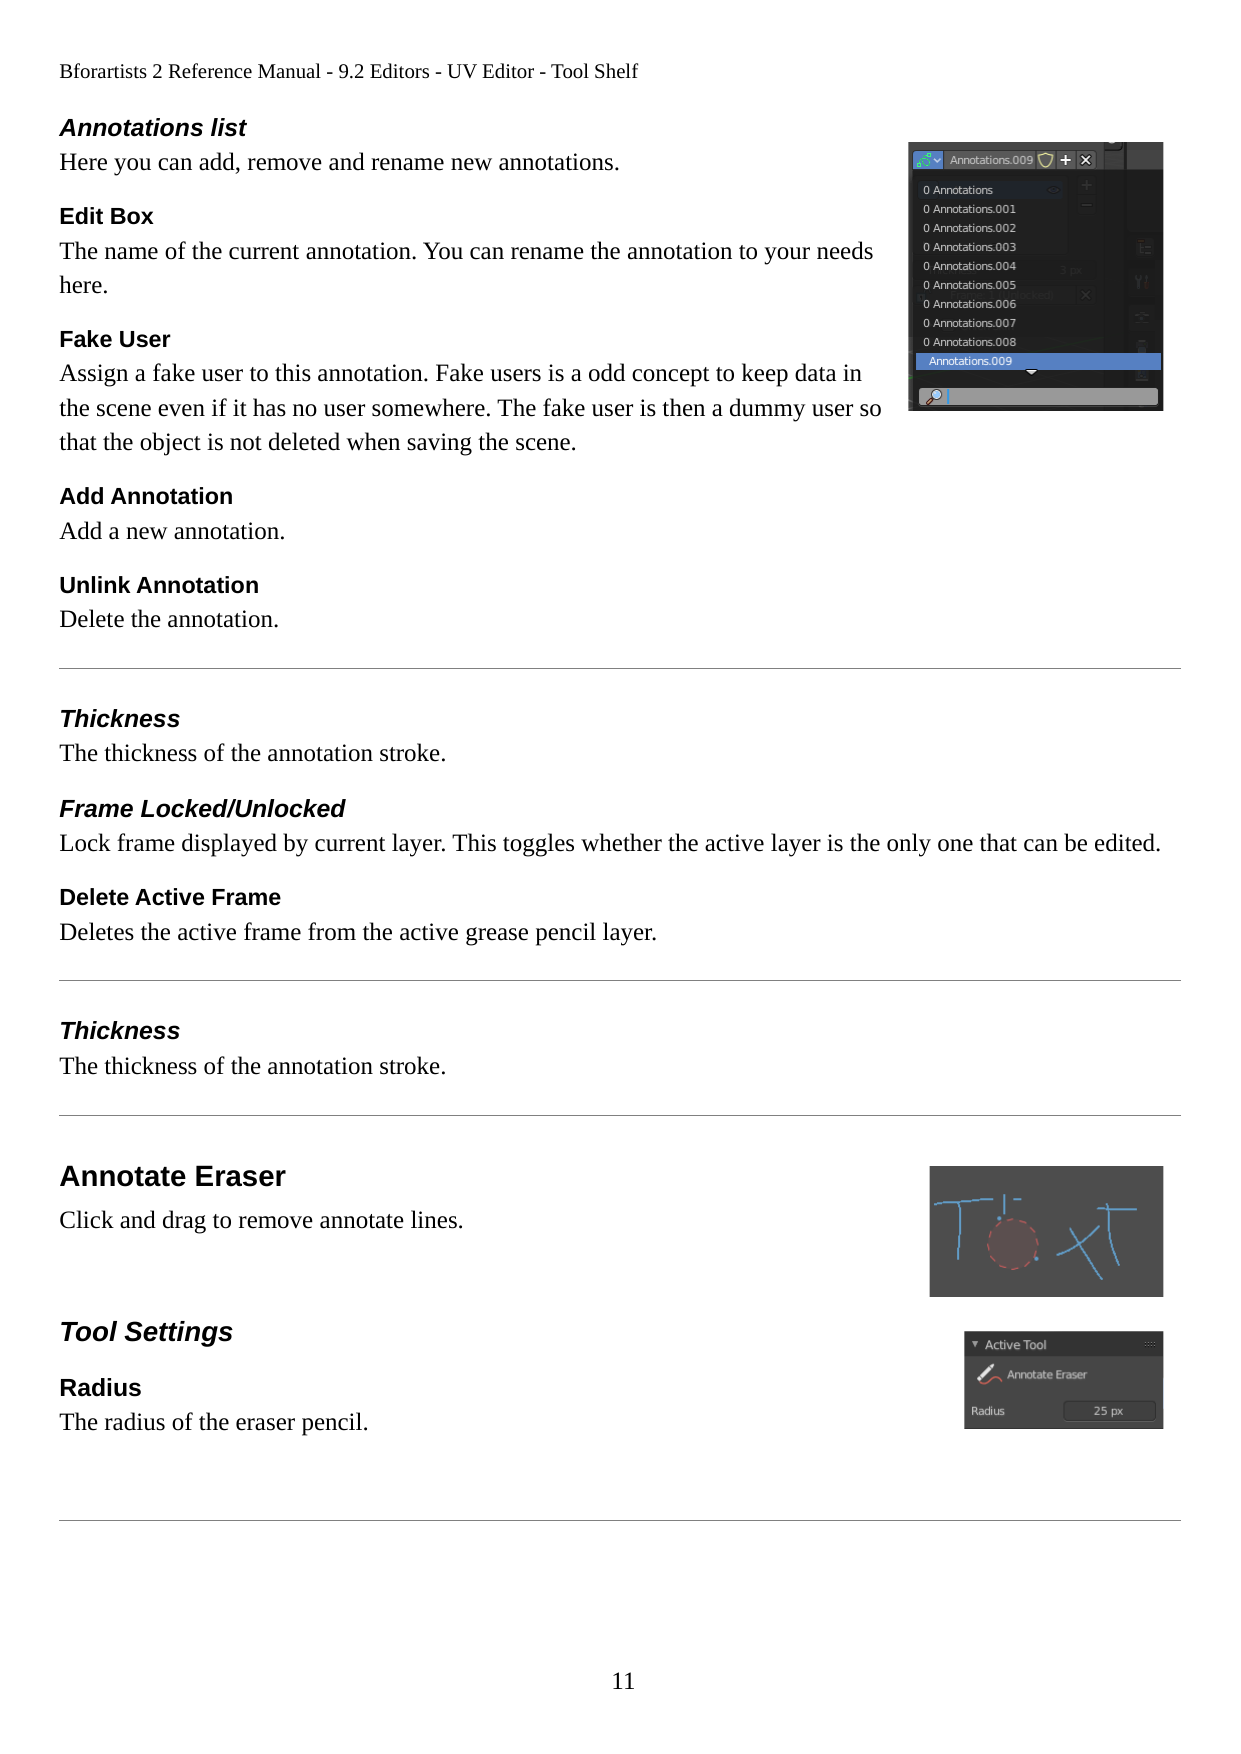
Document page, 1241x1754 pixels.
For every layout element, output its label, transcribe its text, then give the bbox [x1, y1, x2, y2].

text The thickness of the annotation stroke. [59, 1051, 1181, 1080]
text Deletes the active frame from the active grease pencil layer. [59, 917, 1181, 946]
subtitle Thickness [59, 1016, 1181, 1045]
subtitle Radius [59, 1373, 964, 1401]
subtitle Edit Box [59, 203, 908, 229]
text Click and drag to remove annotate lines. [59, 1205, 929, 1234]
subtitle Tool Settings [59, 1316, 1181, 1348]
subtitle Frame Locked/Unlocked [59, 794, 1181, 822]
subtitle [1164, 1373, 1181, 1401]
subtitle Thickness [59, 704, 1181, 732]
text The name of the current annotation. You can rename the annotation to your needs here. [59, 236, 908, 299]
subtitle Annotations list [59, 113, 1181, 141]
picture [929, 1166, 1164, 1297]
subtitle Add Annotation [59, 483, 1181, 509]
subtitle Annotate Eraser [59, 1159, 1181, 1193]
subtitle [1164, 203, 1181, 229]
picture [908, 142, 1164, 411]
text Here you can add, remove and rename new annotations. [59, 147, 908, 176]
subtitle Fake User [59, 326, 908, 352]
picture [964, 1331, 1164, 1429]
text Delete the annotation. [59, 604, 1181, 633]
subtitle Unlink Annotation [59, 571, 1181, 598]
text The thickness of the annotation stroke. [59, 738, 1181, 767]
text Lock frame displayed by current layer. This toggles whether the active layer is the only one that can be edited. [59, 828, 1181, 857]
text Assign a fake user to this annotation. Fake users is a odd concept to keep data in the scene even if it has no user somewhere. The fake user is then a dummy user so that the object is not deleted when saving the scene. [59, 358, 1181, 456]
subtitle [1164, 326, 1181, 352]
text The radius of the eraser pencil. [59, 1407, 1181, 1436]
text Add a new annotation. [59, 516, 1181, 544]
subtitle Delete Active Frame [59, 884, 1181, 911]
